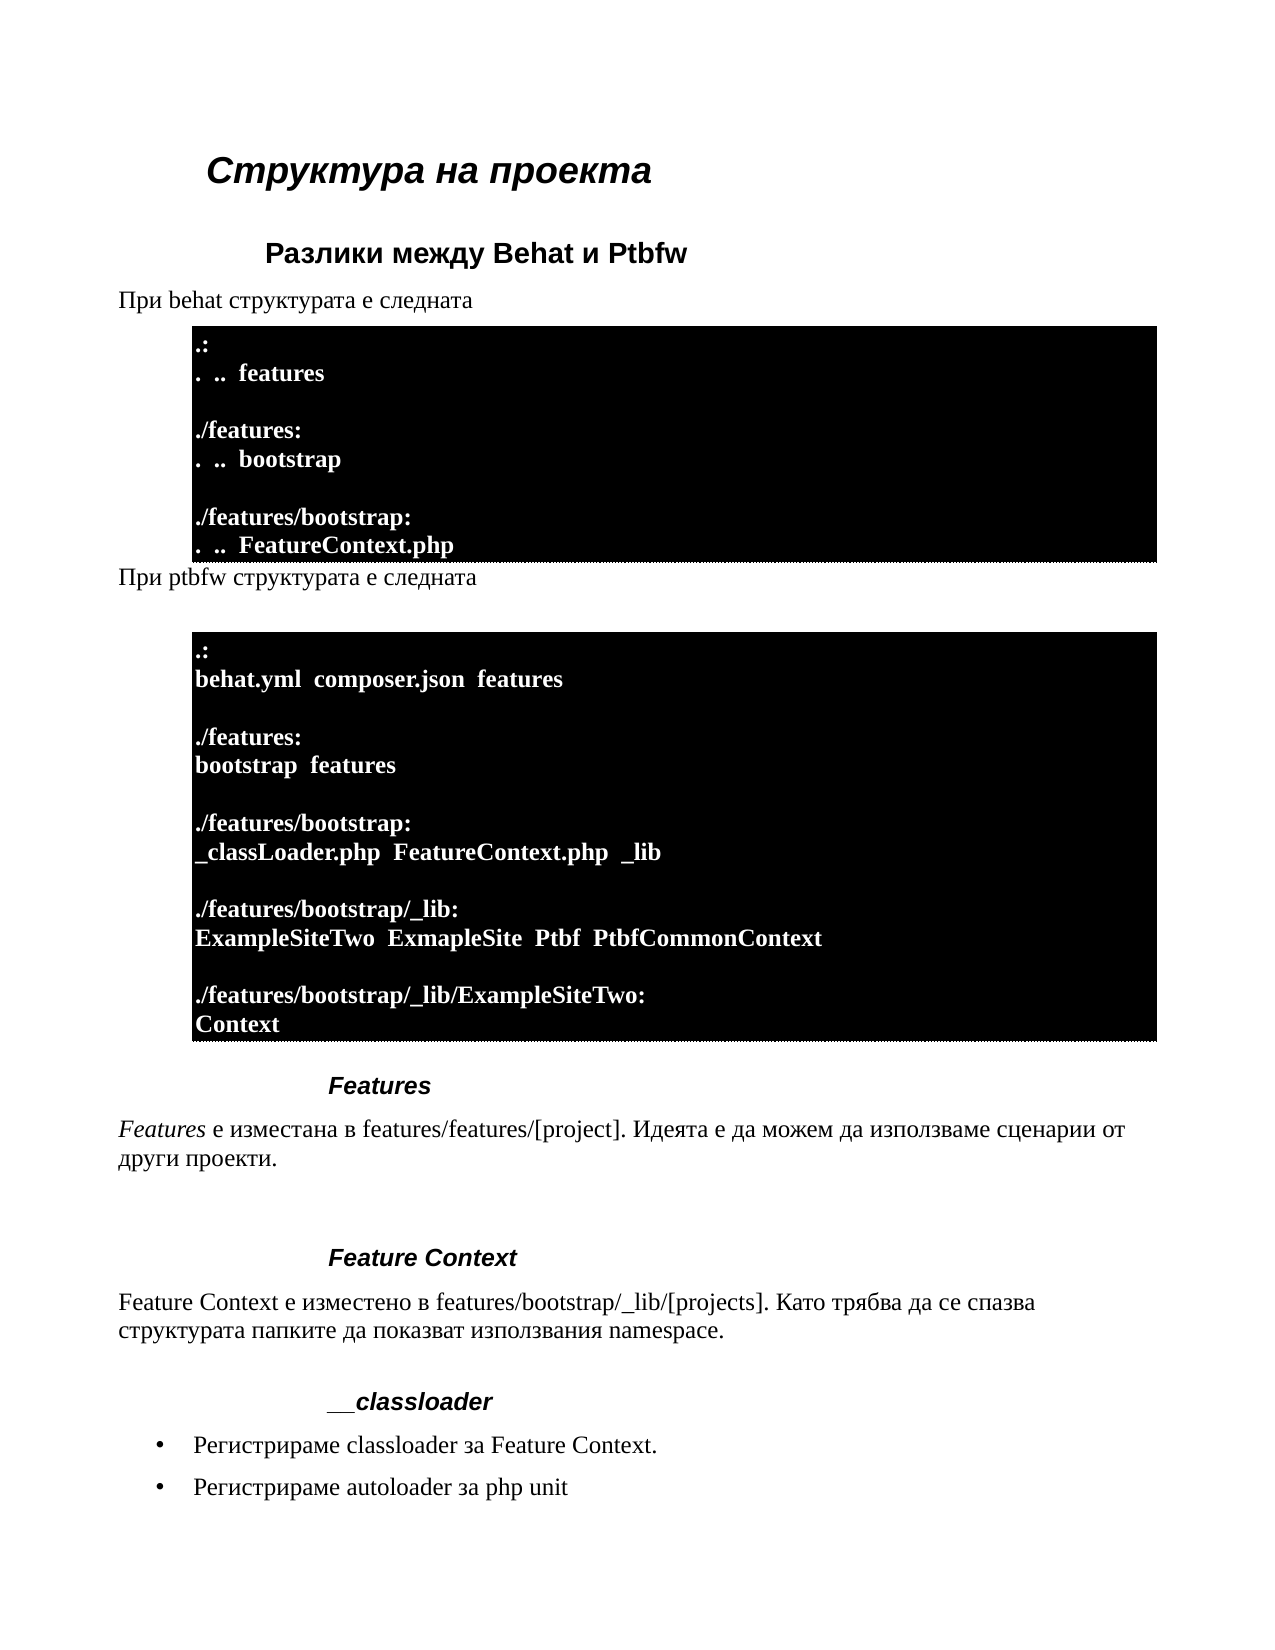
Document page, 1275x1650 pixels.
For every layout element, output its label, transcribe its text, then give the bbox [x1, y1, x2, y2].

subtitle Разлики между Behat и Ptbfw [265, 236, 1157, 270]
subtitle Features [328, 1071, 1157, 1099]
text ./features/bootstrap/_lib: [192, 891, 1157, 920]
text ./features: [192, 412, 1157, 441]
text Feature Context е изместено в features/bootstrap/_lib/[projects]. Като трябва да се спазва структурата папките да показват използвания namespace. [118, 1287, 1157, 1344]
text . .. FeatureContext.php [192, 527, 1157, 562]
text ExampleSiteTwo ExmapleSite Ptbf PtbfCommonContext [192, 920, 1157, 948]
subtitle Feature Context [328, 1243, 1157, 1272]
text Features е изместана в features/features/[project]. Идеята е да можем да използваме сценарии от други проекти. [118, 1114, 1157, 1172]
text При behat структурата е следната [118, 285, 1157, 313]
subtitle __classloader [328, 1387, 1157, 1415]
subtitle Структура на проекта [206, 148, 1157, 191]
text ./features/bootstrap: [192, 805, 1157, 833]
text .: [192, 632, 1157, 661]
list Регистрираме autoloader за php unit [156, 1472, 1157, 1500]
text _classLoader.php FeatureContext.php _lib [192, 833, 1157, 862]
list Регистрираме classloader за Feature Context. [156, 1430, 1157, 1459]
text ./features: [192, 718, 1157, 747]
text ./features/bootstrap: [192, 498, 1157, 527]
text Context [192, 1006, 1157, 1041]
text .: [192, 326, 1157, 355]
text При ptbfw структурата е следната [118, 562, 1157, 591]
text . .. bootstrap [192, 441, 1157, 470]
text behat.yml composer.json features [192, 661, 1157, 690]
text ./features/bootstrap/_lib/ExampleSiteTwo: [192, 977, 1157, 1006]
text . .. features [192, 355, 1157, 383]
text bootstrap features [192, 747, 1157, 776]
